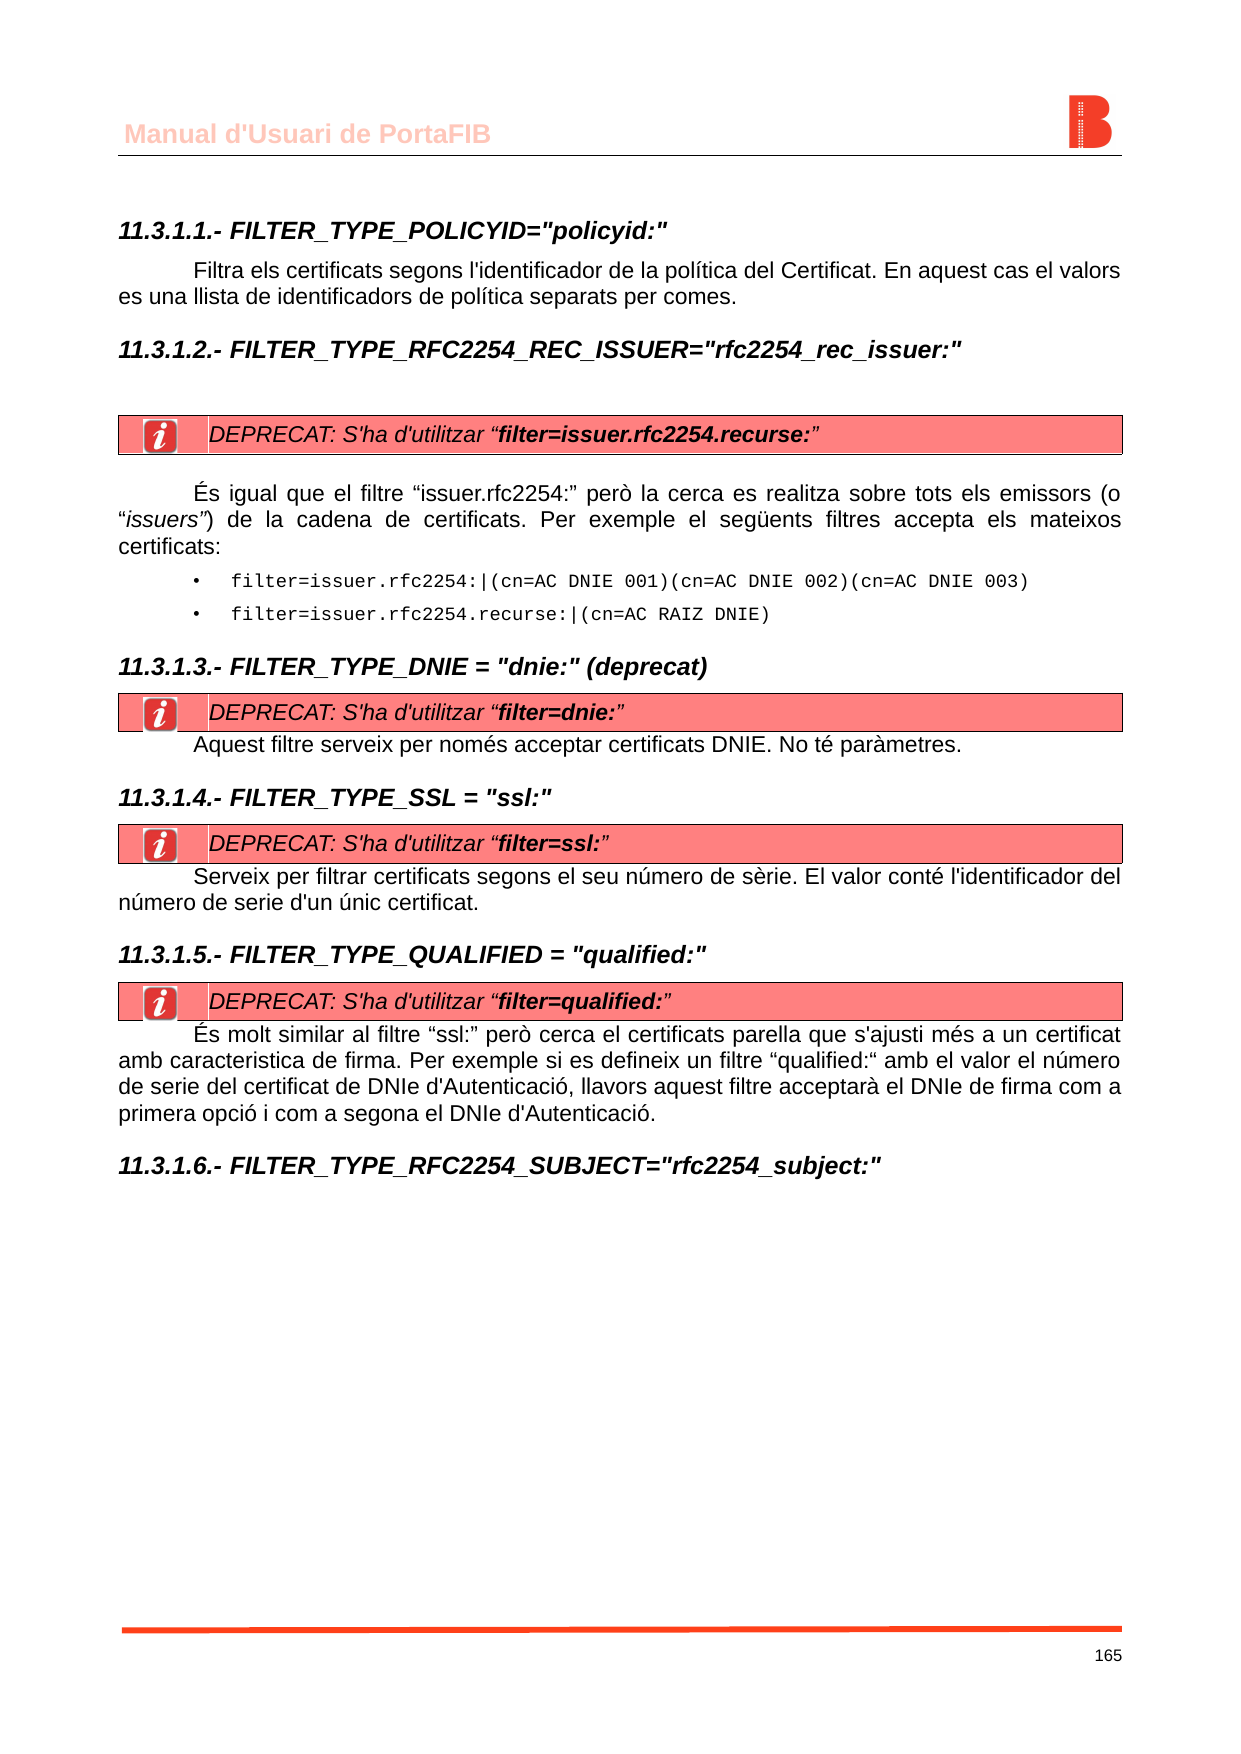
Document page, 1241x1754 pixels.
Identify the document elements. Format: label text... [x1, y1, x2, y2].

table_header DEPRECAT: S'ha d'utilitzar “filter=dnie:” [209, 694, 1122, 731]
picture [143, 986, 178, 1021]
text És igual que el filtre “issuer.rfc2254:” però la cerca es realitza sobre tots els emissors (o “issuers”) de la cadena de certificats. Per exemple el següents filtres accepta els mateixos certificats: [118, 480, 1122, 559]
table_header [119, 825, 208, 863]
subtitle FILTER_TYPE_RFC2254_SUBJECT="rfc2254_subject:" [118, 1151, 1122, 1180]
text És molt similar al filtre “ssl:” però cerca el certificats parella que s'ajusti més a un certificat amb caracteristica de firma. Per exemple si es defineix un filtre “qualified:“ amb el valor el número de serie del certificat de DNIe d'Autenticació, llavors aquest filtre acceptarà el DNIe de firma com a primera opció i com a segona el DNIe d'Autenticació. [118, 1021, 1122, 1126]
table_header [119, 694, 208, 731]
subtitle FILTER_TYPE_QUALIFIED = "qualified:" [118, 941, 1122, 969]
picture [143, 419, 178, 454]
table_header DEPRECAT: S'ha d'utilitzar “filter=ssl:” [209, 825, 1122, 863]
subtitle FILTER_TYPE_DNIE = "dnie:" (deprecat) [118, 651, 1122, 680]
subtitle FILTER_TYPE_POLICYID="policyid:" [118, 216, 1122, 244]
text Aquest filtre serveix per només acceptar certificats DNIE. No té paràmetres. [118, 732, 1122, 758]
subtitle FILTER_TYPE_SSL = "ssl:" [118, 783, 1122, 812]
list filter=issuer.rfc2254:|(cn=AC DNIE 001)(cn=AC DNIE 002)(cn=AC DNIE 003) [193, 571, 1122, 593]
picture [1063, 94, 1117, 150]
list filter=issuer.rfc2254.recurse:|(cn=AC RAIZ DNIE) [193, 605, 1122, 626]
text Filtra els certificats segons l'identificador de la política del Certificat. En aquest cas el valors es una llista de identificadors de política separats per comes. [118, 257, 1122, 310]
text Serveix per filtrar certificats segons el seu número de sèrie. El valor conté l'identificador del número de serie d'un únic certificat. [118, 864, 1122, 916]
table_header [119, 983, 208, 1020]
picture [143, 697, 178, 732]
table_header DEPRECAT: S'ha d'utilitzar “filter=qualified:” [209, 983, 1122, 1020]
table_header [119, 416, 208, 453]
subtitle FILTER_TYPE_RFC2254_REC_ISSUER="rfc2254_rec_issuer:" [118, 335, 1122, 363]
table_header DEPRECAT: S'ha d'utilitzar “filter=issuer.rfc2254.recurse:” [209, 416, 1122, 453]
picture [143, 828, 178, 863]
